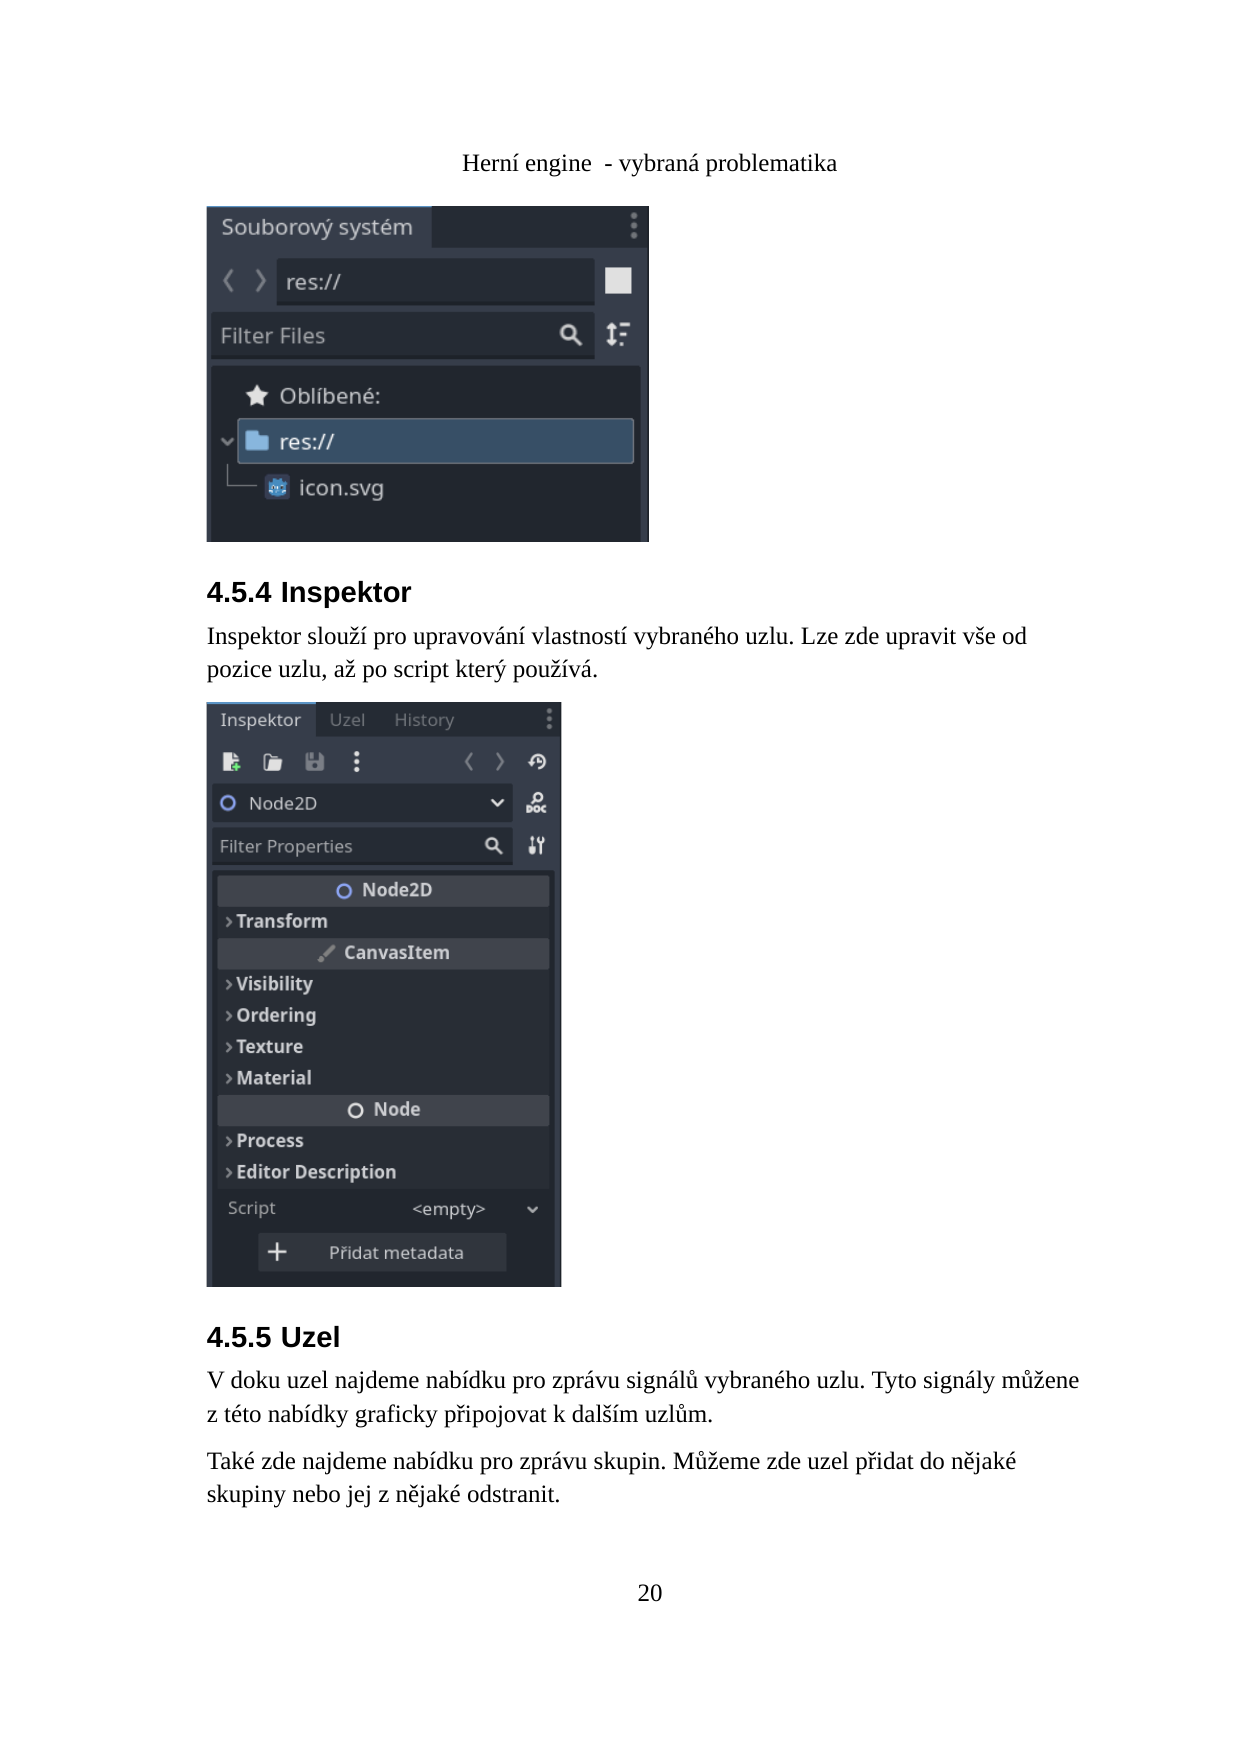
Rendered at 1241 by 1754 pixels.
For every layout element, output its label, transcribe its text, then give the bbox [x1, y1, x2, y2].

text V doku uzel najdeme nabídku pro zprávu signálů vybraného uzlu. Tyto signály můžene z této nabídky graficky připojovat k dalším uzlům. [207, 1366, 1093, 1427]
subtitle Inspektor [207, 575, 1093, 609]
text Inspektor slouží pro upravování vlastností vybraného uzlu. Lze zde upravit vše od pozice uzlu, až po script který používá. [207, 621, 1093, 683]
picture [206, 702, 562, 1287]
picture [206, 206, 649, 542]
subtitle Uzel [207, 1319, 1093, 1353]
text Také zde najdeme nabídku pro zprávu skupin. Můžeme zde uzel přidat do nějaké skupiny nebo jej z nějaké odstranit. [207, 1446, 1093, 1508]
